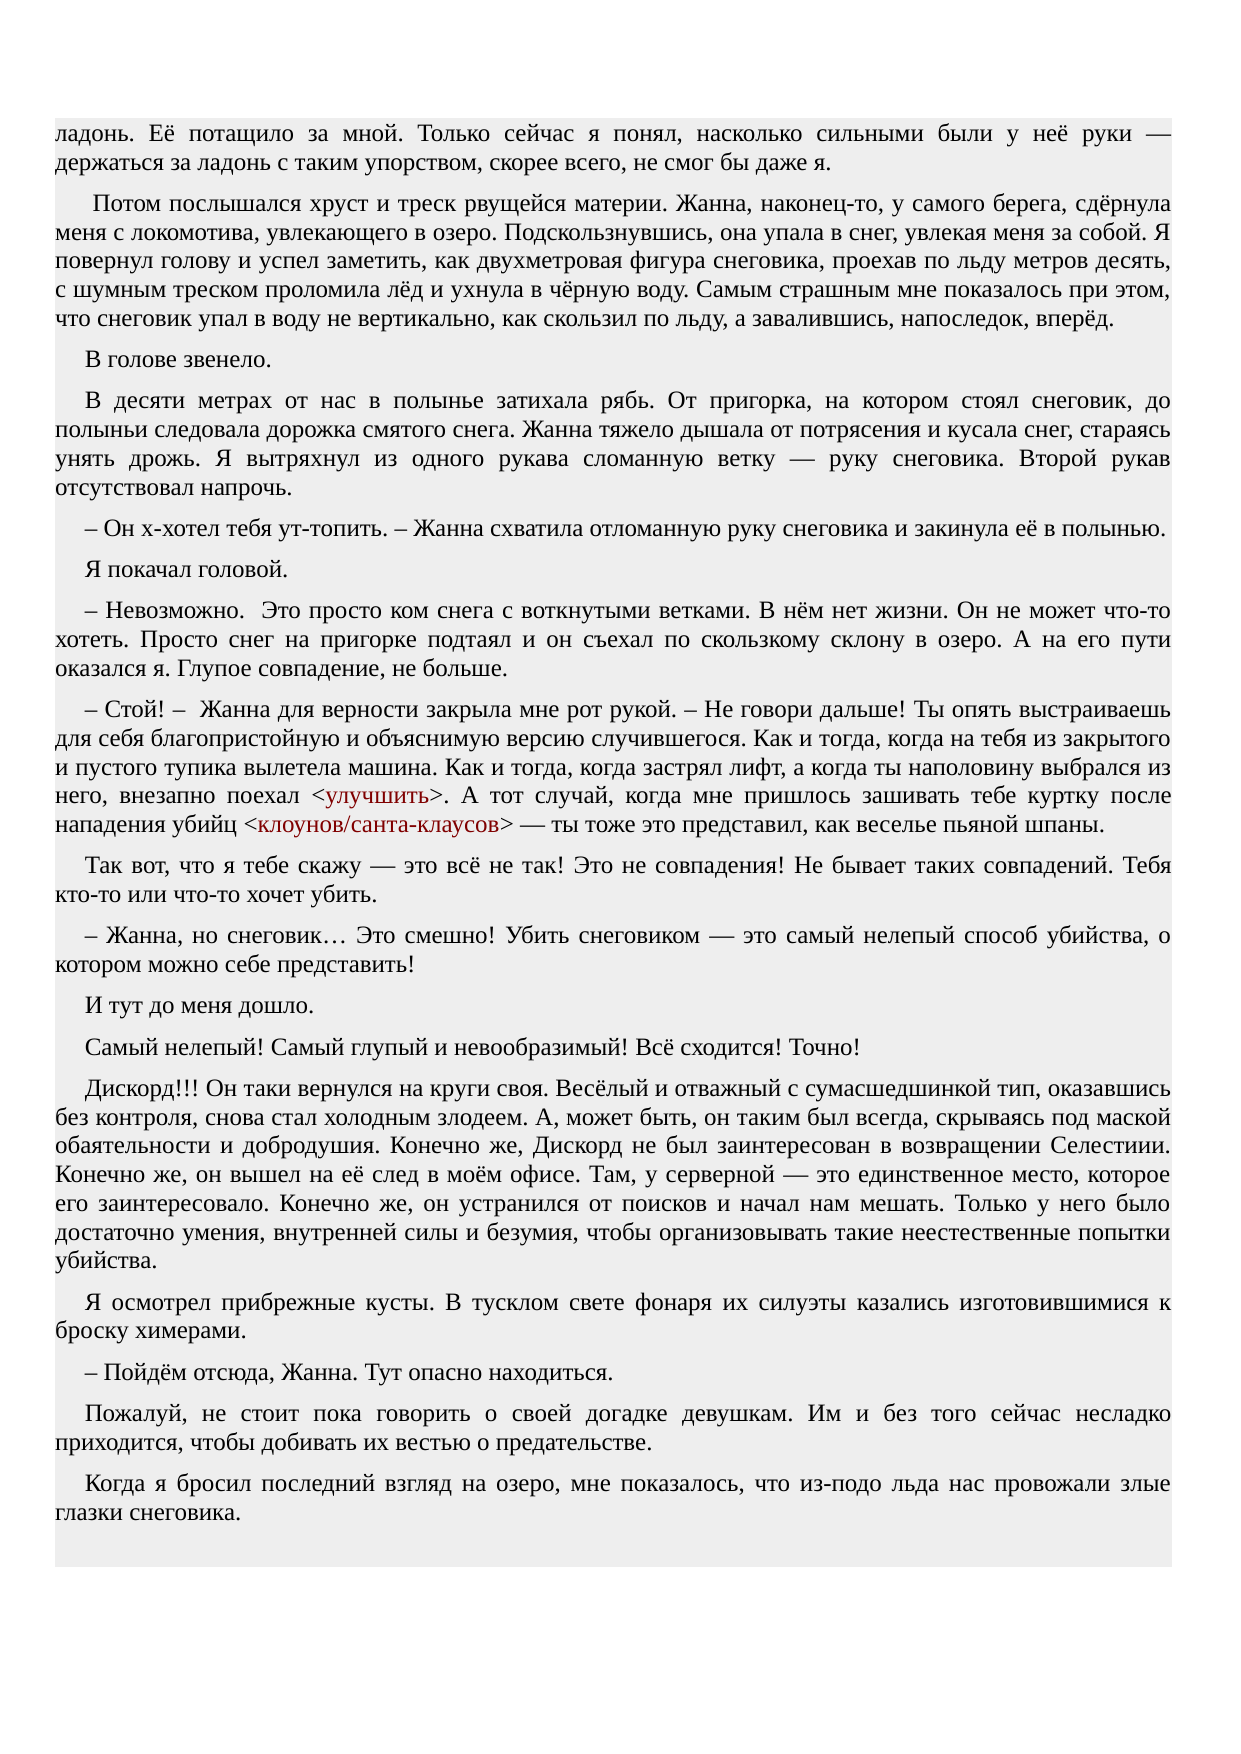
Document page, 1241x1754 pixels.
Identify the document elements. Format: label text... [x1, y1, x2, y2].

text Когда я бросил последний взгляд на озеро, мне показалось, что из-подо льда нас провожали злые глазки снеговика. [55, 1468, 1172, 1526]
text – Он х-хотел тебя ут-топить. – Жанна схватила отломанную руку снеговика и закинула её в полынью. [55, 513, 1172, 542]
text Дискорд!!! Он таки вернулся на круги своя. Весёлый и отважный с сумасшедшинкой тип, оказавшись без контроля, снова стал холодным злодеем. А, может быть, он таким был всегда, скрываясь под маской обаятельности и добродушия. Конечно же, Дискорд не был заинтересован в возвращении Селестиии. Конечно же, он вышел на её след в моём офисе. Там, у серверной — это единственное место, которое его заинтересовало. Конечно же, он устранился от поисков и начал нам мешать. Только у него было достаточно умения, внутренней силы и безумия, чтобы организовывать такие неестественные попытки убийства. [55, 1073, 1172, 1274]
text – Жанна, но снеговик… Это смешно! Убить снеговиком — это самый нелепый способ убийства, о котором можно себе представить! [55, 921, 1172, 978]
text Я покачал головой. [55, 554, 1172, 583]
text В голове звенело. [55, 344, 1172, 373]
text Пожалуй, не стоит пока говорить о своей догадке девушкам. Им и без того сейчас несладко приходится, чтобы добивать их вестью о предательстве. [55, 1398, 1172, 1456]
text Потом послышался хруст и треск рвущейся материи. Жанна, наконец-то, у самого берега, сдёрнула меня с локомотива, увлекающего в озеро. Подскользнувшись, она упала в снег, увлекая меня за собой. Я повернул голову и успел заметить, как двухметровая фигура снеговика, проехав по льду метров десять, с шумным треском проломила лёд и ухнула в чёрную воду. Самым страшным мне показалось при этом, что снеговик упал в воду не вертикально, как скользил по льду, а завалившись, напоследок, вперёд. [55, 188, 1172, 332]
text Самый нелепый! Самый глупый и невообразимый! Всё сходится! Точно! [55, 1032, 1172, 1061]
text Так вот, что я тебе скажу — это всё не так! Это не совпадения! Не бывает таких совпадений. Тебя кто-то или что-то хочет убить. [55, 851, 1172, 908]
text – Невозможно. Это просто ком снега с воткнутыми ветками. В нём нет жизни. Он не может что-то хотеть. Просто снег на пригорке подтаял и он съехал по скользкому склону в озеро. А на его пути оказался я. Глупое совпадение, не больше. [55, 596, 1172, 682]
text В десяти метрах от нас в полынье затихала рябь. От пригорка, на котором стоял снеговик, до полыньи следовала дорожка смятого снега. Жанна тяжело дышала от потрясения и кусала снег, стараясь унять дрожь. Я вытряхнул из одного рукава сломанную ветку — руку снеговика. Второй рукав отсутствовал напрочь. [55, 386, 1172, 501]
text И тут до меня дошло. [55, 991, 1172, 1019]
text Я осмотрел прибрежные кусты. В тусклом свете фонаря их силуэты казались изготовившимися к броску химерами. [55, 1287, 1172, 1344]
text – Стой! – Жанна для верности закрыла мне рот рукой. – Не говори дальше! Ты опять выстраиваешь для себя благопристойную и объяснимую версию случившегося. Как и тогда, когда на тебя из закрытого и пустого тупика вылетела машина. Как и тогда, когда застрял лифт, а когда ты наполовину выбрался из него, внезапно поехал <улучшить>. А тот случай, когда мне пришлось зашивать тебе куртку после нападения убийц <клоунов/санта-клаусов> — ты тоже это представил, как веселье пьяной шпаны. [55, 694, 1172, 838]
text ладонь. Её потащило за мной. Только сейчас я понял, насколько сильными были у неё руки — держаться за ладонь с таким упорством, скорее всего, не смог бы даже я. [55, 118, 1172, 176]
text – Пойдём отсюда, Жанна. Тут опасно находиться. [55, 1357, 1172, 1386]
